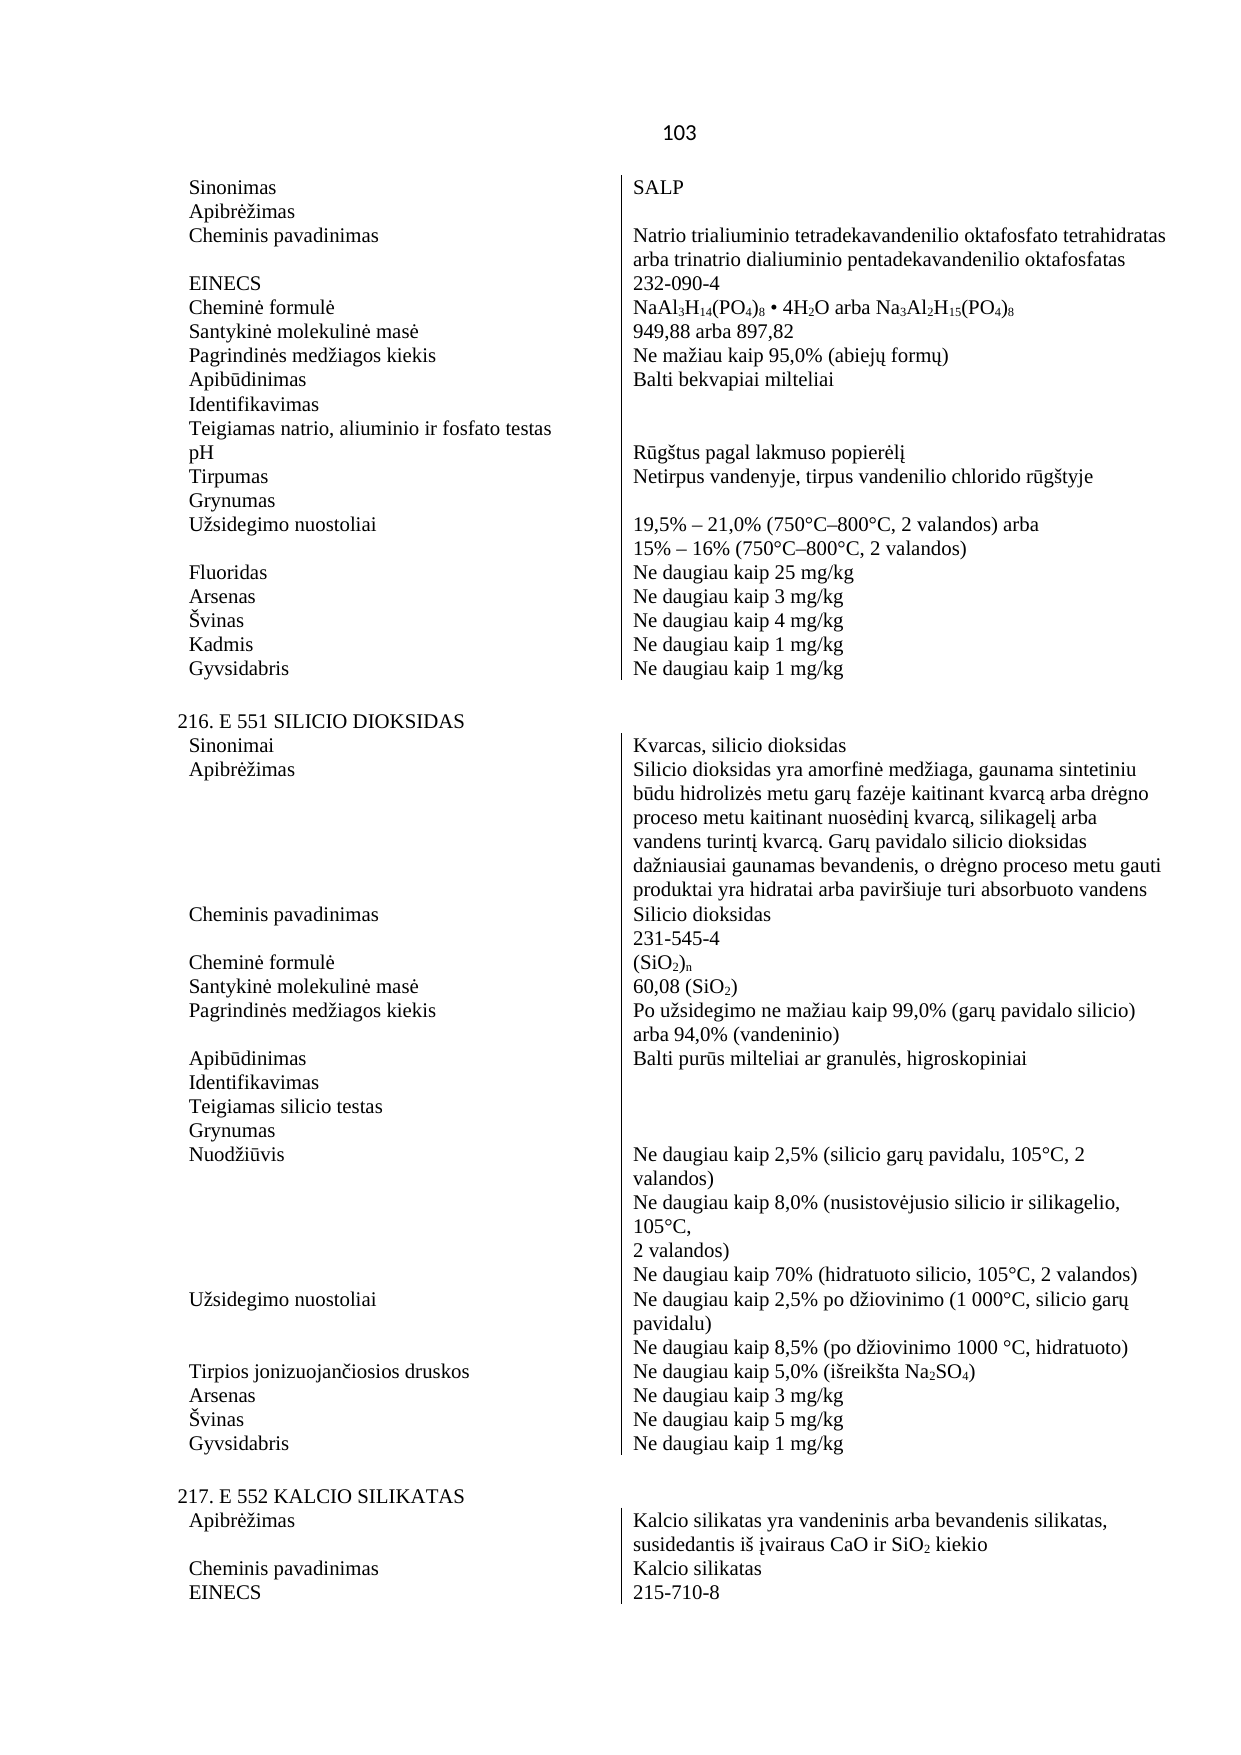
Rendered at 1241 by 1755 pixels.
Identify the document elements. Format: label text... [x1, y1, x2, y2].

table_cell 232-090-4 [622, 271, 1181, 295]
table_cell Gyvsidabris [177, 1431, 621, 1455]
table_cell Ne daugiau kaip 3 mg/kg [622, 1383, 1181, 1407]
table_cell [622, 391, 1181, 416]
table_cell Rūgštus pagal lakmuso popierėlį [622, 440, 1181, 464]
table_cell Tirpios jonizuojančiosios druskos [177, 1359, 621, 1383]
table_cell [622, 199, 1181, 223]
table_cell Silicio dioksidas [622, 901, 1181, 926]
table_cell Apibrėžimas [177, 199, 621, 223]
table_cell 949,88 arba 897,82 [622, 319, 1181, 343]
table_cell [622, 1070, 1181, 1094]
table_cell Cheminė formulė [177, 295, 621, 319]
table_cell Grynumas [177, 1118, 621, 1142]
table_cell Natrio trialiuminio tetradekavandenilio oktafosfato tetrahidratas arba trinatrio dialiuminio pentadekavandenilio oktafosfatas [622, 223, 1181, 271]
table_cell Cheminis pavadinimas [177, 901, 621, 926]
table_cell Identifikavimas [177, 1070, 621, 1094]
table_cell Švinas [177, 608, 621, 632]
table_cell Netirpus vandenyje, tirpus vandenilio chlorido rūgštyje [622, 464, 1181, 488]
table_cell Pagrindinės medžiagos kiekis [177, 343, 621, 367]
table_header Sinonimas [177, 175, 621, 199]
table_cell Švinas [177, 1407, 621, 1431]
table_cell Ne daugiau kaip 2,5% po džiovinimo (1 000°C, silicio garų pavidalu) Ne daugiau kaip 8,5% (po džiovinimo 1000 °C, hidratuoto) [622, 1286, 1181, 1359]
table_cell Kalcio silikatas [622, 1556, 1181, 1580]
table_header Kvarcas, silicio dioksidas [622, 733, 1181, 757]
table_cell Tirpumas [177, 464, 621, 488]
table_cell Užsidegimo nuostoliai [177, 512, 621, 560]
table_header Apibrėžimas [177, 1508, 621, 1556]
table_cell Ne mažiau kaip 95,0% (abiejų formų) [622, 343, 1181, 367]
table_cell Balti bekvapiai milteliai [622, 368, 1181, 391]
table_cell Nuodžiūvis [177, 1142, 621, 1286]
table_header Kalcio silikatas yra vandeninis arba bevandenis silikatas, susidedantis iš įvairaus CaO ir SiO2 kiekio [622, 1508, 1181, 1556]
table_cell Gyvsidabris [177, 656, 621, 680]
table_cell Ne daugiau kaip 2,5% (silicio garų pavidalu, 105°C, 2 valandos) Ne daugiau kaip 8,0% (nusistovėjusio silicio ir silikagelio, 105°C, 2 valandos) Ne daugiau kaip 70% (hidratuoto silicio, 105°C, 2 valandos) [622, 1142, 1181, 1286]
table_cell Ne daugiau kaip 5,0% (išreikšta Na2SO4) [622, 1359, 1181, 1383]
table_cell Pagrindinės medžiagos kiekis [177, 998, 621, 1046]
table_cell Apibūdinimas [177, 368, 621, 391]
table_cell Cheminis pavadinimas [177, 223, 621, 271]
table_cell [622, 416, 1181, 439]
table_cell Teigiamas silicio testas [177, 1094, 621, 1118]
table_header Sinonimai [177, 733, 621, 757]
table_cell [622, 1094, 1181, 1118]
table_cell Silicio dioksidas yra amorfinė medžiaga, gaunama sintetiniu būdu hidrolizės metu garų fazėje kaitinant kvarcą arba drėgno proceso metu kaitinant nuosėdinį kvarcą, silikagelį arba vandens turintį kvarcą. Garų pavidalo silicio dioksidas dažniausiai gaunamas bevandenis, o drėgno proceso metu gauti produktai yra hidratai arba paviršiuje turi absorbuoto vandens [622, 757, 1181, 901]
table_cell 231-545-4 [622, 926, 1181, 949]
table_cell Arsenas [177, 1383, 621, 1407]
table_cell Balti purūs milteliai ar granulės, higroskopiniai [622, 1046, 1181, 1070]
text 216. E 551 SILICIO DIOKSIDAS [177, 709, 1181, 733]
table_cell EINECS [177, 1580, 621, 1604]
table_cell 60,08 (SiO2) [622, 974, 1181, 998]
table_cell Ne daugiau kaip 3 mg/kg [622, 584, 1181, 608]
table_cell EINECS [177, 271, 621, 295]
table_cell NaAl3H14(PO4)8 • 4H2O arba Na3Al2H15(PO4)8 [622, 295, 1181, 319]
table_header SALP [622, 175, 1181, 199]
table_cell Ne daugiau kaip 1 mg/kg [622, 632, 1181, 656]
table_cell [177, 926, 621, 949]
table_cell Užsidegimo nuostoliai [177, 1286, 621, 1359]
table_cell Cheminė formulė [177, 950, 621, 974]
table_cell Apibūdinimas [177, 1046, 621, 1070]
table_cell Santykinė molekulinė masė [177, 319, 621, 343]
table_cell Ne daugiau kaip 4 mg/kg [622, 608, 1181, 632]
table_cell Identifikavimas [177, 391, 621, 416]
table_cell [622, 1118, 1181, 1142]
table_cell Arsenas [177, 584, 621, 608]
table_cell 215-710-8 [622, 1580, 1181, 1604]
table_cell Grynumas [177, 488, 621, 512]
table_cell Ne daugiau kaip 1 mg/kg [622, 656, 1181, 680]
table_cell Ne daugiau kaip 1 mg/kg [622, 1431, 1181, 1455]
table_cell Apibrėžimas [177, 757, 621, 901]
table_cell Teigiamas natrio, aliuminio ir fosfato testas [177, 416, 621, 439]
table_cell Ne daugiau kaip 25 mg/kg [622, 560, 1181, 584]
table_cell Santykinė molekulinė masė [177, 974, 621, 998]
table_cell Fluoridas [177, 560, 621, 584]
text 217. E 552 KALCIO SILIKATAS [177, 1484, 1181, 1508]
table_cell [622, 488, 1181, 512]
table_cell 19,5% – 21,0% (750°C–800°C, 2 valandos) arba 15% – 16% (750°C–800°C, 2 valandos) [622, 512, 1181, 560]
table_cell Ne daugiau kaip 5 mg/kg [622, 1407, 1181, 1431]
table_cell Po užsidegimo ne mažiau kaip 99,0% (garų pavidalo silicio) arba 94,0% (vandeninio) [622, 998, 1181, 1046]
table_cell pH [177, 440, 621, 464]
table_cell Cheminis pavadinimas [177, 1556, 621, 1580]
table_cell (SiO2)n [622, 950, 1181, 974]
table_cell Kadmis [177, 632, 621, 656]
